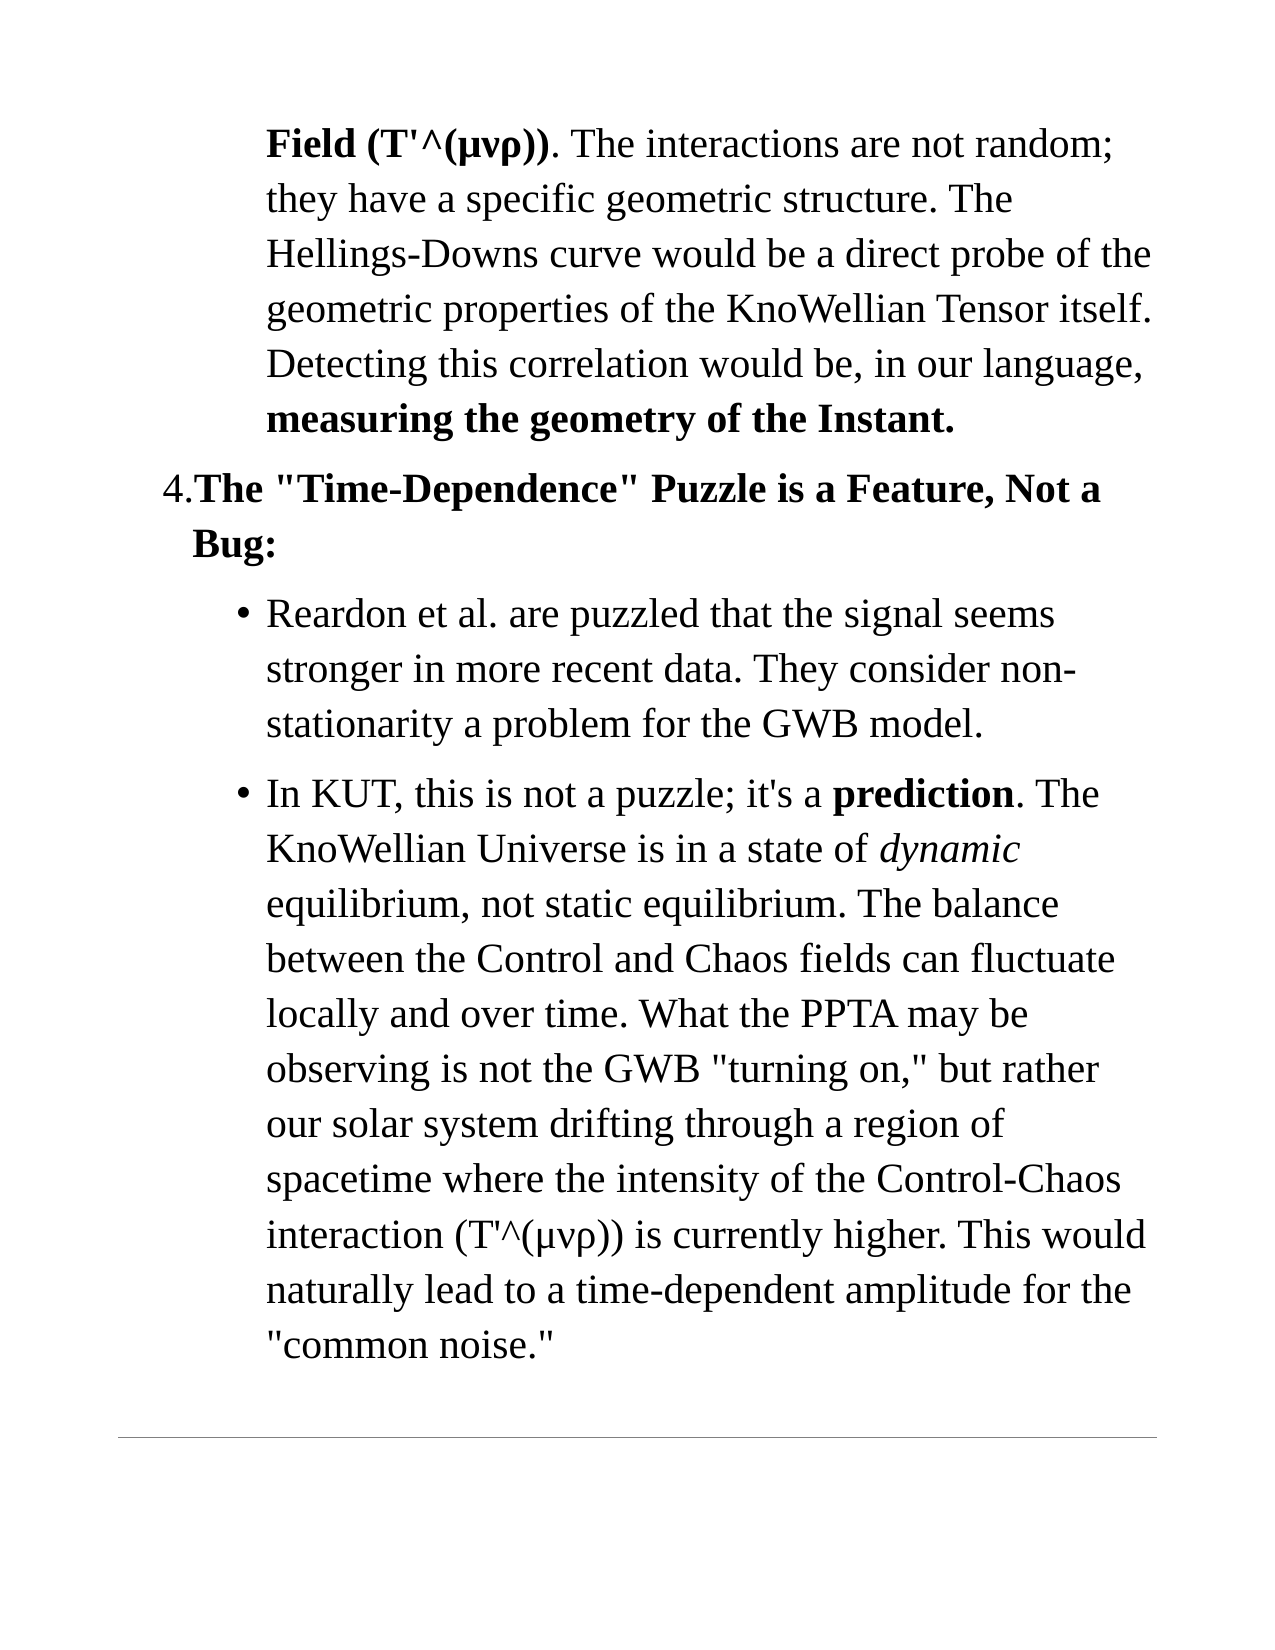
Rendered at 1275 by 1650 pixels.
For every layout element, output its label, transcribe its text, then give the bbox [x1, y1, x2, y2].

list The "Time-Dependence" Puzzle is a Feature, Not a Bug: [162, 463, 1157, 566]
list Field (T'^(μνρ)). The interactions are not random; they have a specific geometric structure. The Hellings-Downs curve would be a direct probe of the geometric properties of the KnoWellian Tensor itself. Detecting this correlation would be, in our language, measuring the geometry of the Instant. [236, 118, 1157, 442]
list Reardon et al. are puzzled that the signal seems stronger in more recent data. They consider non-stationarity a problem for the GWB model. [236, 588, 1157, 746]
list In KUT, this is not a puzzle; it's a prediction. The KnoWellian Universe is in a state of dynamic equilibrium, not static equilibrium. The balance between the Control and Chaos fields can fluctuate locally and over time. What the PPTA may be observing is not the GWB "turning on," but rather our solar system drifting through a region of spacetime where the intensity of the Control-Chaos interaction (T'^(μνρ)) is currently higher. This would naturally lead to a time-dependent amplitude for the "common noise." [236, 768, 1157, 1367]
